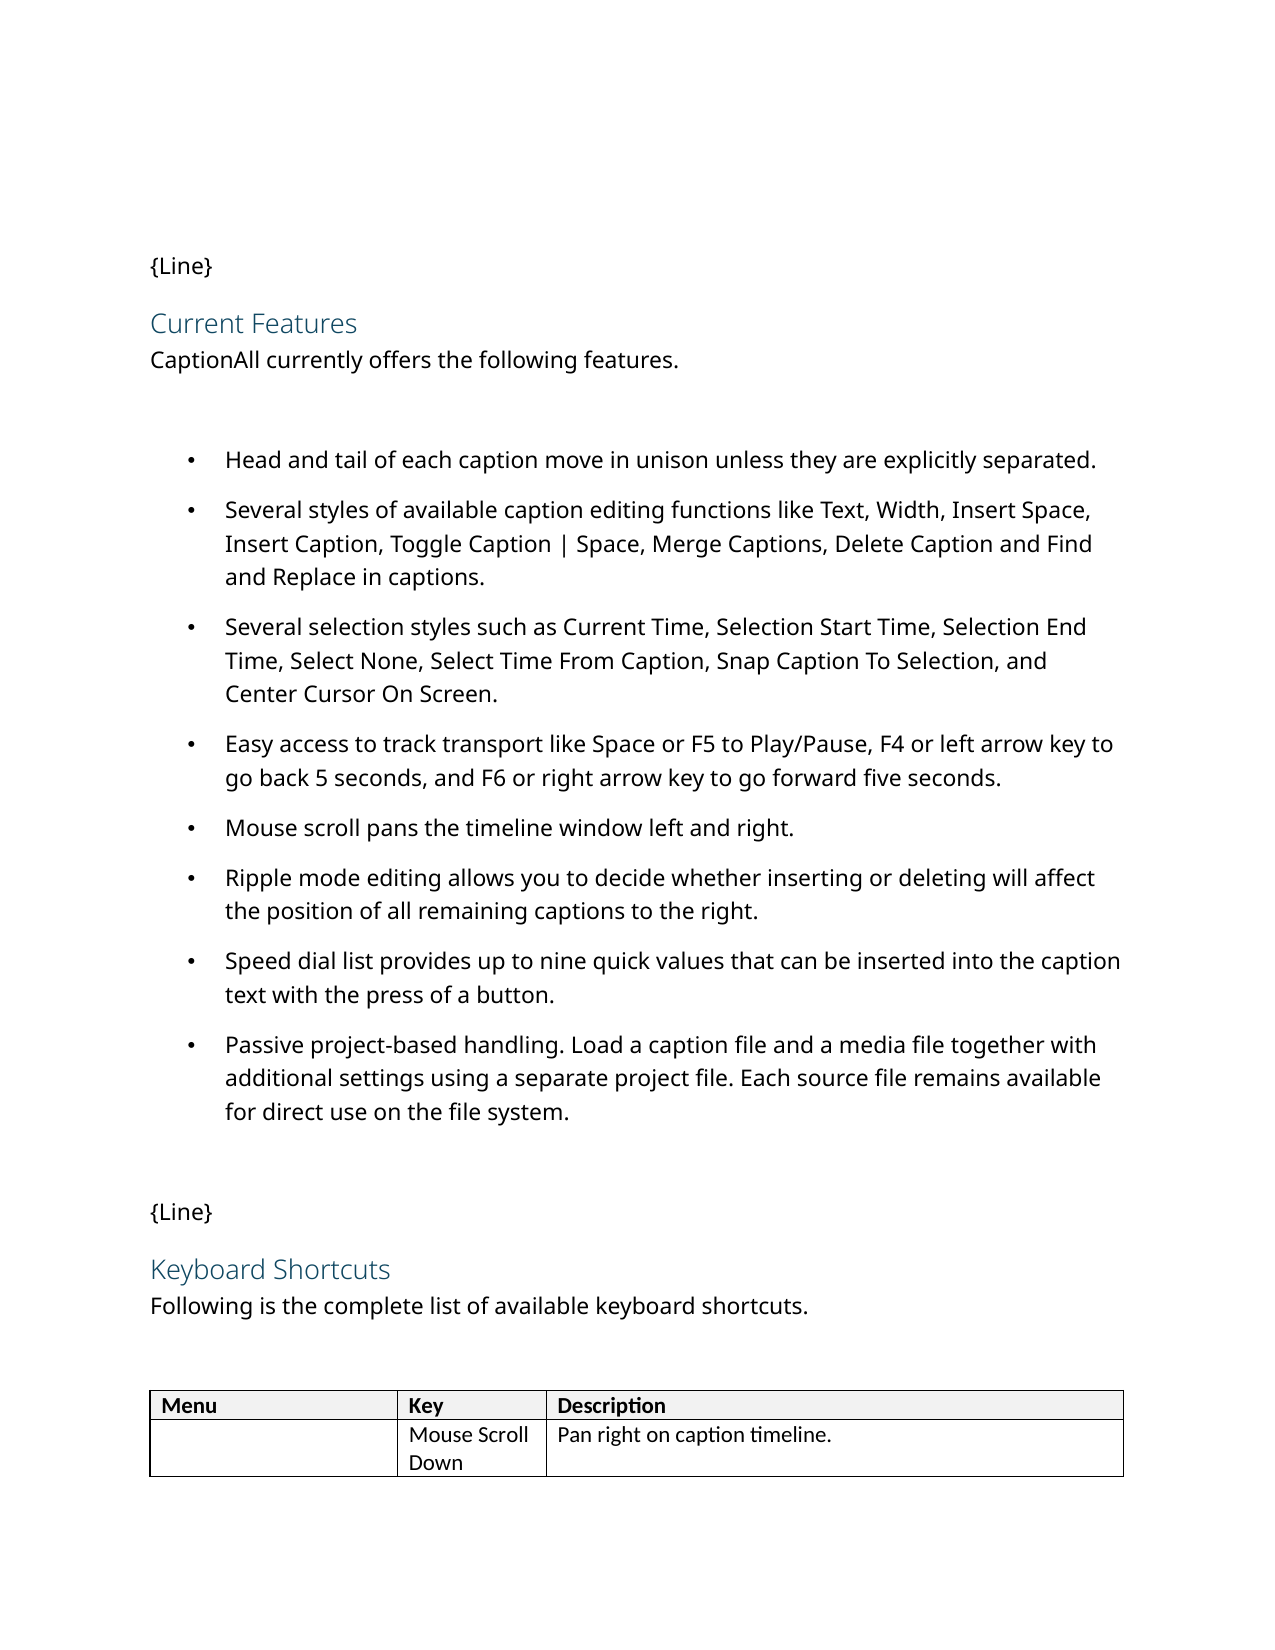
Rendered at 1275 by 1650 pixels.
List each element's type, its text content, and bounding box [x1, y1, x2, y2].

table_header Key [398, 1391, 546, 1419]
list Passive project-based handling. Load a caption file and a media file together with additional settings using a separate project file. Each source file remains available for direct use on the file system. [187, 1029, 1125, 1127]
text {Line} [150, 250, 1125, 281]
table_cell Mouse Scroll Down [398, 1420, 546, 1476]
table_header Menu [151, 1391, 397, 1419]
table_cell Pan right on caption timeline. [547, 1420, 1123, 1476]
list Easy access to track transport like Space or F5 to Play/Pause, F4 or left arrow key to go back 5 seconds, and F6 or right arrow key to go forward five seconds. [187, 728, 1125, 793]
subtitle Current Features [150, 304, 1125, 341]
list Several selection styles such as Current Time, Selection Start Time, Selection End Time, Select None, Select Time From Caption, Snap Caption To Selection, and Center Cursor On Screen. [187, 611, 1125, 709]
list Several styles of available caption editing functions like Text, Width, Insert Space, Insert Caption, Toggle Caption | Space, Merge Captions, Delete Caption and Find and Replace in captions. [187, 494, 1125, 592]
text CaptionAll currently offers the following features. [150, 344, 1125, 375]
list Speed dial list provides up to nine quick values that can be inserted into the caption text with the press of a button. [187, 945, 1125, 1010]
table_cell [151, 1420, 397, 1476]
list Head and tail of each caption move in unison unless they are explicitly separated. [187, 444, 1125, 475]
list Mouse scroll pans the timeline window left and right. [187, 812, 1125, 843]
list Ripple mode editing allows you to decide whether inserting or deleting will affect the position of all remaining captions to the right. [187, 862, 1125, 926]
text {Line} [150, 1196, 1125, 1227]
subtitle Keyboard Shortcuts [150, 1250, 1125, 1287]
table_header Description [547, 1391, 1123, 1419]
text Following is the complete list of available keyboard shortcuts. [150, 1289, 1125, 1321]
